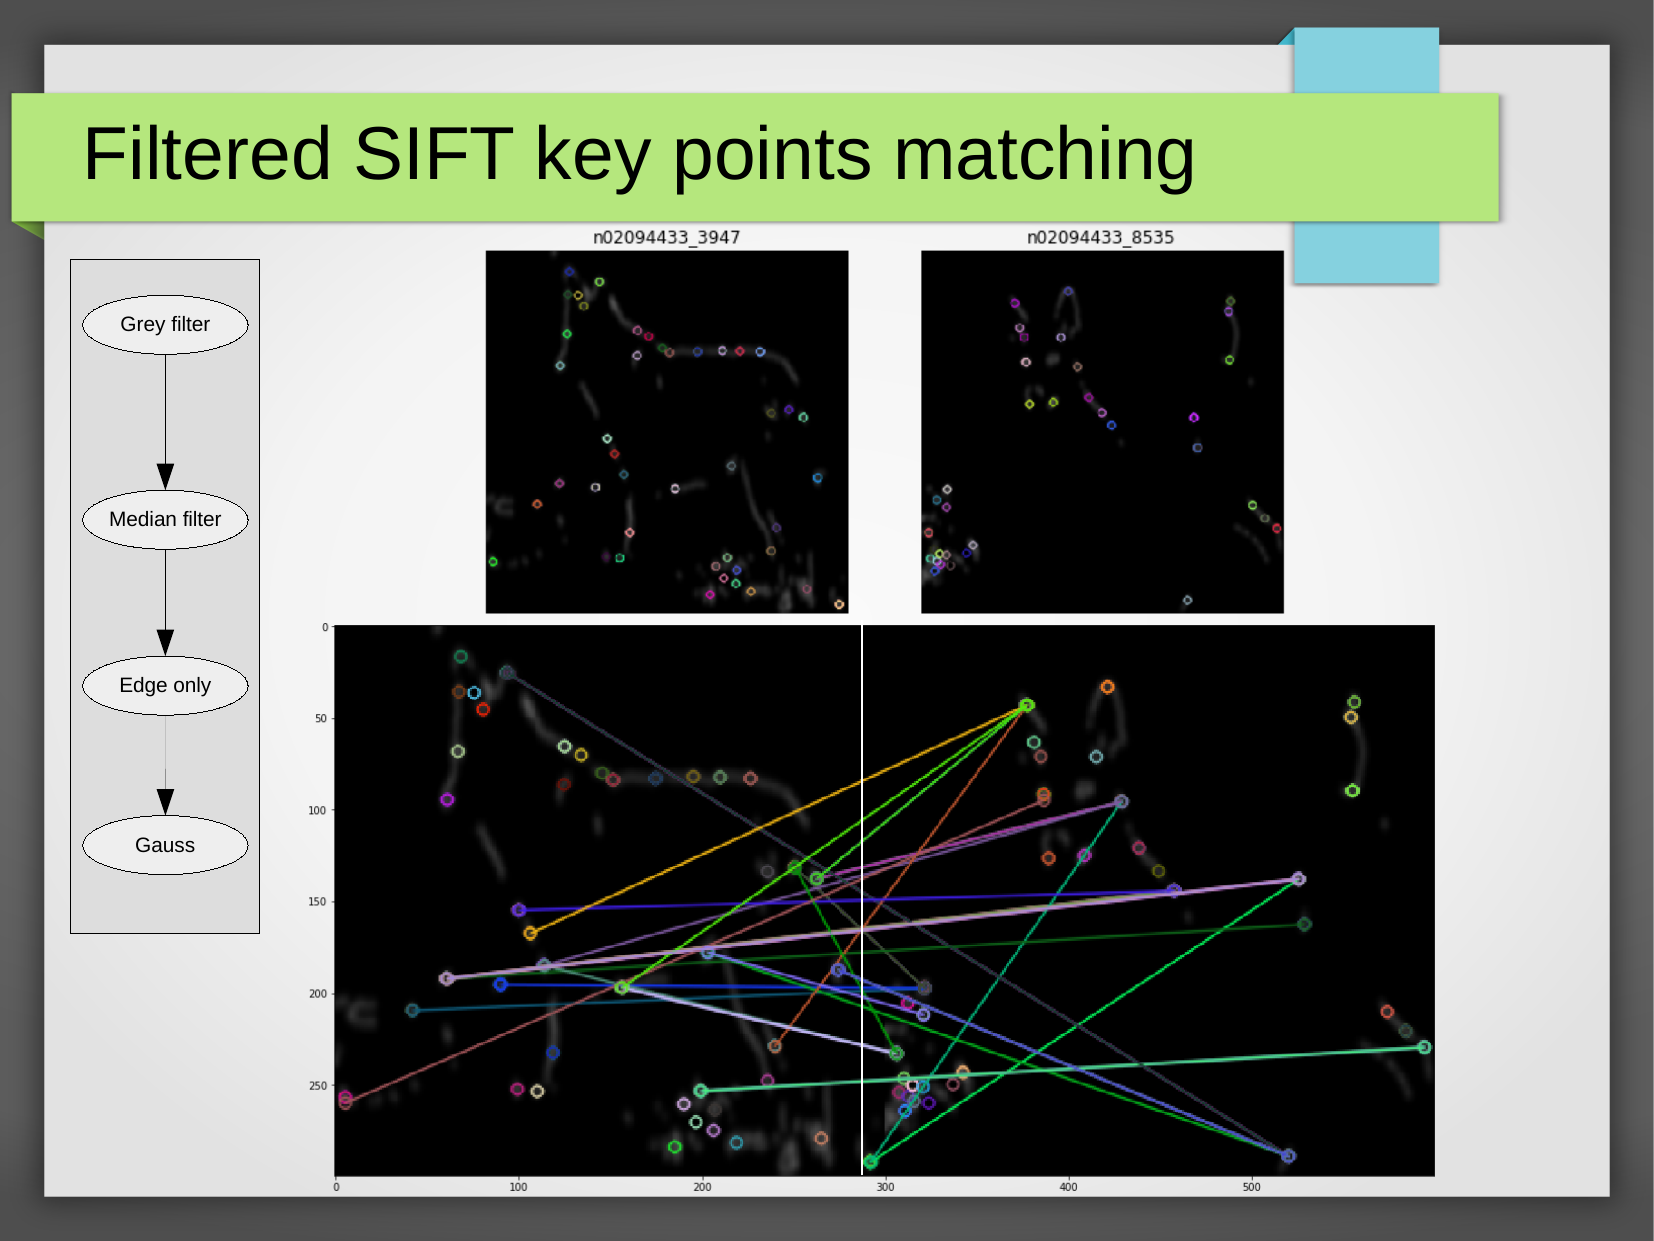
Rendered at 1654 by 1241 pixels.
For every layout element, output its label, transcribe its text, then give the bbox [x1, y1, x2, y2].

text_box [70, 259, 260, 934]
text_box Median filter [82, 490, 249, 550]
picture [0, 0, 1654, 1241]
text_box Gauss [82, 815, 249, 875]
text_box Edge only [82, 656, 249, 716]
title Filtered SIFT key points matching [82, 94, 1264, 213]
text_box Grey filter [82, 295, 249, 355]
